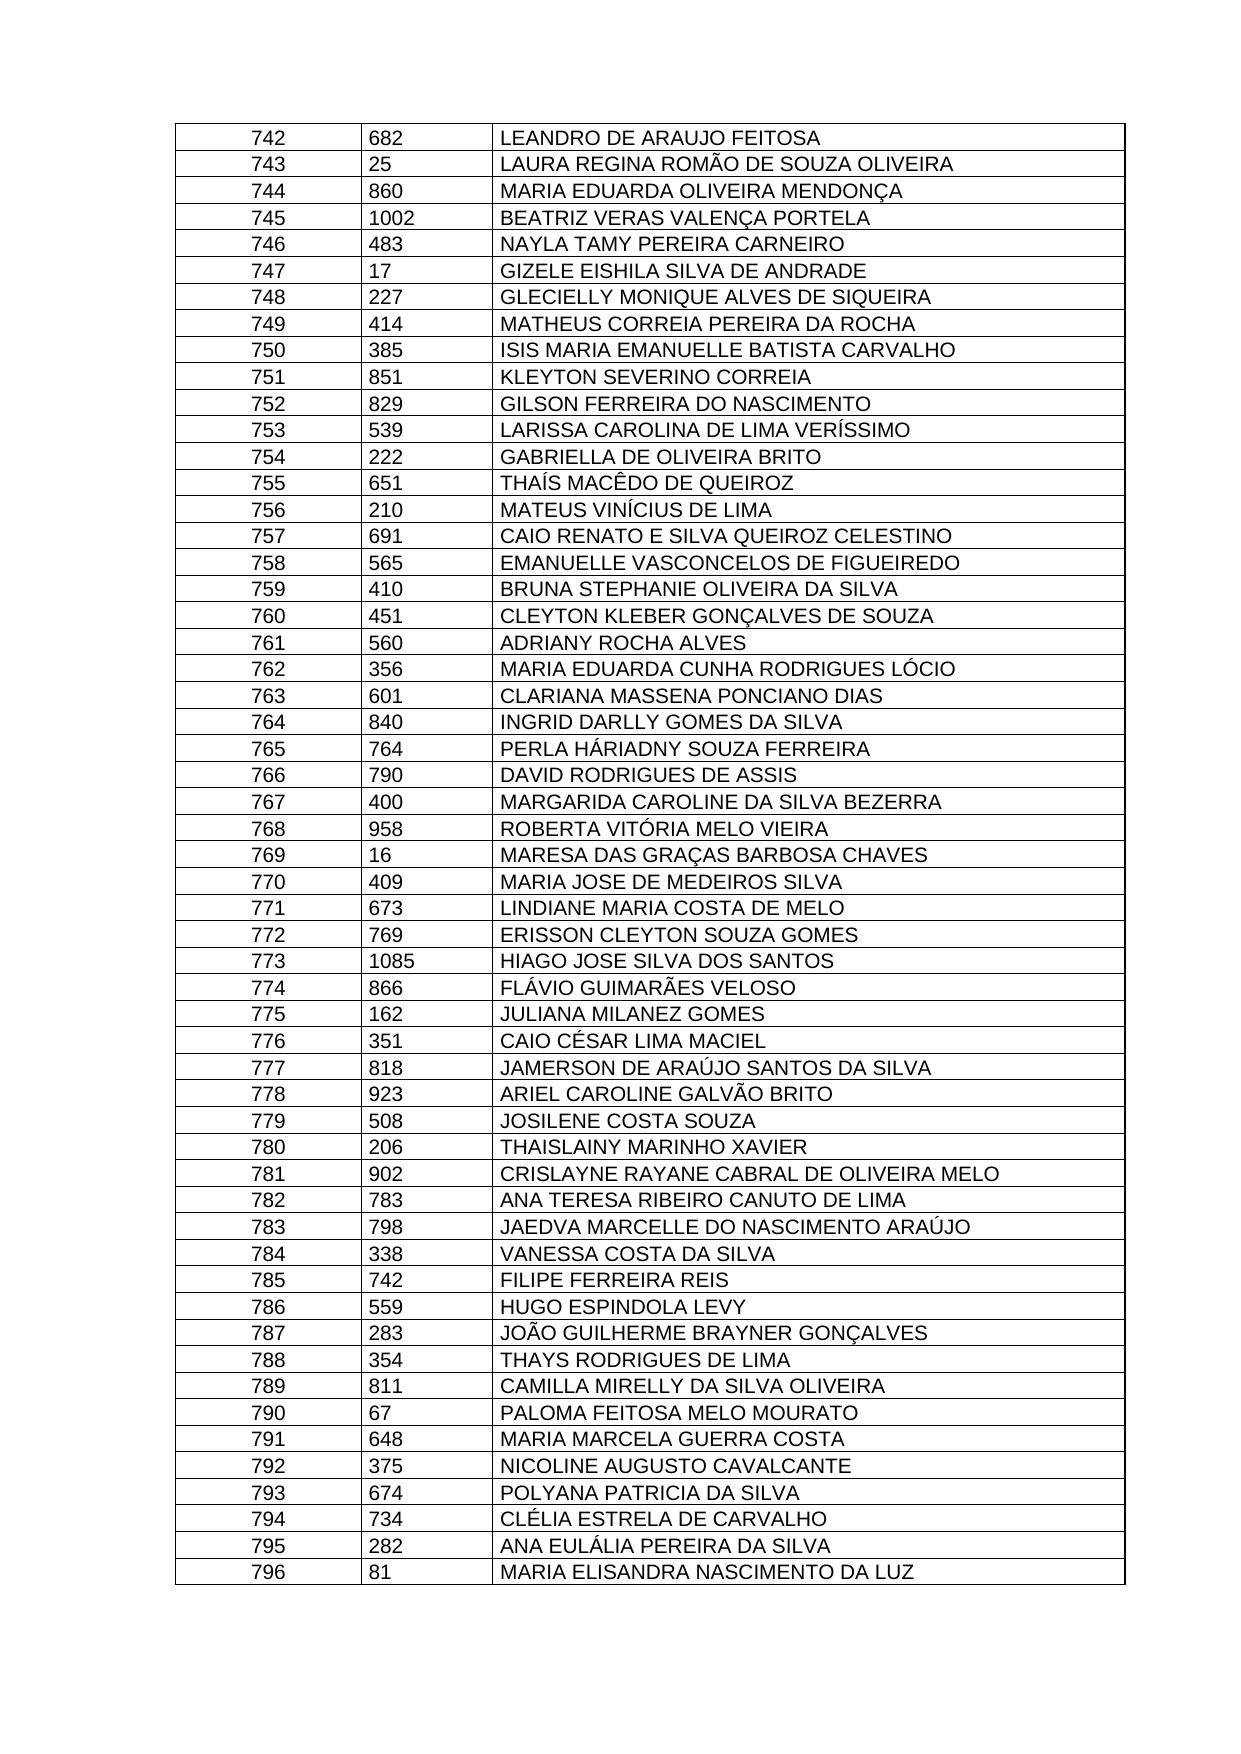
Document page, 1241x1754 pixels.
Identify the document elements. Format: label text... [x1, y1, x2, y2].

table_cell HUGO ESPINDOLA LEVY [493, 1293, 1124, 1318]
table_cell FLÁVIO GUIMARÃES VELOSO [493, 974, 1124, 1000]
table_cell 755 [176, 470, 361, 495]
table_cell 539 [362, 416, 492, 442]
table_cell 742 [176, 124, 361, 150]
table_cell 796 [176, 1559, 361, 1584]
table_cell 162 [362, 1001, 492, 1026]
table_cell CLARIANA MASSENA PONCIANO DIAS [493, 682, 1124, 707]
table_cell 790 [362, 762, 492, 787]
table_cell 774 [176, 974, 361, 1000]
table_cell 795 [176, 1532, 361, 1557]
table_cell ARIEL CAROLINE GALVÃO BRITO [493, 1080, 1124, 1106]
table_cell 483 [362, 230, 492, 256]
table_cell 902 [362, 1160, 492, 1186]
table_cell 866 [362, 974, 492, 1000]
table_cell MATEUS VINÍCIUS DE LIMA [493, 496, 1124, 522]
table_cell GILSON FERREIRA DO NASCIMENTO [493, 390, 1124, 415]
table_cell CLEYTON KLEBER GONÇALVES DE SOUZA [493, 602, 1124, 628]
table_cell 1085 [362, 948, 492, 973]
table_cell 792 [176, 1452, 361, 1478]
table_cell CRISLAYNE RAYANE CABRAL DE OLIVEIRA MELO [493, 1160, 1124, 1186]
table_cell ADRIANY ROCHA ALVES [493, 629, 1124, 654]
table_cell 788 [176, 1346, 361, 1372]
table_cell 829 [362, 390, 492, 415]
table_cell MARIA EDUARDA CUNHA RODRIGUES LÓCIO [493, 655, 1124, 681]
table_cell 779 [176, 1107, 361, 1132]
table_cell EMANUELLE VASCONCELOS DE FIGUEIREDO [493, 549, 1124, 575]
table_cell LINDIANE MARIA COSTA DE MELO [493, 895, 1124, 920]
table_cell THAÍS MACÊDO DE QUEIROZ [493, 470, 1124, 495]
table_cell 651 [362, 470, 492, 495]
table_cell 763 [176, 682, 361, 707]
table_cell THAYS RODRIGUES DE LIMA [493, 1346, 1124, 1372]
table_cell 356 [362, 655, 492, 681]
table_cell ERISSON CLEYTON SOUZA GOMES [493, 921, 1124, 947]
table_cell CAMILLA MIRELLY DA SILVA OLIVEIRA [493, 1373, 1124, 1398]
table_cell MATHEUS CORREIA PEREIRA DA ROCHA [493, 310, 1124, 336]
table_cell 771 [176, 895, 361, 920]
table_cell 778 [176, 1080, 361, 1106]
table_cell 210 [362, 496, 492, 522]
table_cell 787 [176, 1320, 361, 1345]
table_cell 414 [362, 310, 492, 336]
table_cell 775 [176, 1001, 361, 1026]
table_cell 786 [176, 1293, 361, 1318]
table_cell 1002 [362, 204, 492, 229]
table_cell 749 [176, 310, 361, 336]
table_cell BEATRIZ VERAS VALENÇA PORTELA [493, 204, 1124, 229]
table_cell 743 [176, 151, 361, 176]
table_cell 789 [176, 1373, 361, 1398]
table_cell 222 [362, 443, 492, 468]
table_cell 691 [362, 523, 492, 548]
table_cell THAISLAINY MARINHO XAVIER [493, 1134, 1124, 1159]
table_cell 923 [362, 1080, 492, 1106]
table_cell 682 [362, 124, 492, 150]
table_cell 840 [362, 709, 492, 734]
table_cell 67 [362, 1399, 492, 1425]
table_cell 400 [362, 788, 492, 814]
table_cell JULIANA MILANEZ GOMES [493, 1001, 1124, 1026]
table_cell 781 [176, 1160, 361, 1186]
table_cell 760 [176, 602, 361, 628]
table_cell 754 [176, 443, 361, 468]
table_cell 766 [176, 762, 361, 787]
table_cell GLECIELLY MONIQUE ALVES DE SIQUEIRA [493, 284, 1124, 309]
table_cell PERLA HÁRIADNY SOUZA FERREIRA [493, 735, 1124, 761]
table_cell DAVID RODRIGUES DE ASSIS [493, 762, 1124, 787]
table_cell MARIA JOSE DE MEDEIROS SILVA [493, 868, 1124, 893]
table_cell 860 [362, 177, 492, 203]
table_cell 785 [176, 1266, 361, 1292]
table_cell JOÃO GUILHERME BRAYNER GONÇALVES [493, 1320, 1124, 1345]
table_cell 206 [362, 1134, 492, 1159]
table_cell 282 [362, 1532, 492, 1557]
table_cell 765 [176, 735, 361, 761]
table_cell LEANDRO DE ARAUJO FEITOSA [493, 124, 1124, 150]
table_cell LAURA REGINA ROMÃO DE SOUZA OLIVEIRA [493, 151, 1124, 176]
table_cell MARIA ELISANDRA NASCIMENTO DA LUZ [493, 1559, 1124, 1584]
table_cell 757 [176, 523, 361, 548]
table_cell 793 [176, 1479, 361, 1504]
table_cell MARIA MARCELA GUERRA COSTA [493, 1426, 1124, 1451]
table_cell 764 [362, 735, 492, 761]
table_cell 742 [362, 1266, 492, 1292]
table_cell 851 [362, 363, 492, 389]
table_cell 227 [362, 284, 492, 309]
table_cell 758 [176, 549, 361, 575]
table_cell POLYANA PATRICIA DA SILVA [493, 1479, 1124, 1504]
table_cell 375 [362, 1452, 492, 1478]
table_cell 283 [362, 1320, 492, 1345]
table_cell 17 [362, 257, 492, 282]
table_cell 745 [176, 204, 361, 229]
table_cell 958 [362, 815, 492, 840]
table_cell 601 [362, 682, 492, 707]
table_cell 782 [176, 1187, 361, 1212]
table_cell 674 [362, 1479, 492, 1504]
table_cell BRUNA STEPHANIE OLIVEIRA DA SILVA [493, 576, 1124, 601]
table_cell 798 [362, 1213, 492, 1239]
table_cell 818 [362, 1054, 492, 1079]
table_cell 354 [362, 1346, 492, 1372]
table_cell 768 [176, 815, 361, 840]
table_cell 783 [362, 1187, 492, 1212]
table_cell JAMERSON DE ARAÚJO SANTOS DA SILVA [493, 1054, 1124, 1079]
table_cell ANA EULÁLIA PEREIRA DA SILVA [493, 1532, 1124, 1557]
table_cell 410 [362, 576, 492, 601]
table_cell ROBERTA VITÓRIA MELO VIEIRA [493, 815, 1124, 840]
table_cell ANA TERESA RIBEIRO CANUTO DE LIMA [493, 1187, 1124, 1212]
table_cell 780 [176, 1134, 361, 1159]
table_cell 560 [362, 629, 492, 654]
table_cell 25 [362, 151, 492, 176]
table_cell 776 [176, 1027, 361, 1053]
table_cell 790 [176, 1399, 361, 1425]
table_cell 769 [362, 921, 492, 947]
table_cell 385 [362, 337, 492, 362]
table_cell 759 [176, 576, 361, 601]
table_cell 770 [176, 868, 361, 893]
table_cell HIAGO JOSE SILVA DOS SANTOS [493, 948, 1124, 973]
table_cell 734 [362, 1505, 492, 1531]
table_cell 747 [176, 257, 361, 282]
table_cell 811 [362, 1373, 492, 1398]
table_cell 508 [362, 1107, 492, 1132]
table_cell 409 [362, 868, 492, 893]
table_cell LARISSA CAROLINA DE LIMA VERÍSSIMO [493, 416, 1124, 442]
table_cell 673 [362, 895, 492, 920]
table_cell 767 [176, 788, 361, 814]
table_cell ISIS MARIA EMANUELLE BATISTA CARVALHO [493, 337, 1124, 362]
table_cell NICOLINE AUGUSTO CAVALCANTE [493, 1452, 1124, 1478]
table_cell 764 [176, 709, 361, 734]
table_cell MARGARIDA CAROLINE DA SILVA BEZERRA [493, 788, 1124, 814]
table_cell 16 [362, 841, 492, 867]
table_cell 565 [362, 549, 492, 575]
table_cell KLEYTON SEVERINO CORREIA [493, 363, 1124, 389]
table_cell 451 [362, 602, 492, 628]
table_cell GIZELE EISHILA SILVA DE ANDRADE [493, 257, 1124, 282]
table_cell CAIO RENATO E SILVA QUEIROZ CELESTINO [493, 523, 1124, 548]
table_cell 773 [176, 948, 361, 973]
table_cell 761 [176, 629, 361, 654]
table_cell MARESA DAS GRAÇAS BARBOSA CHAVES [493, 841, 1124, 867]
table_cell 351 [362, 1027, 492, 1053]
table_cell VANESSA COSTA DA SILVA [493, 1240, 1124, 1265]
table_cell 762 [176, 655, 361, 681]
table_cell MARIA EDUARDA OLIVEIRA MENDONÇA [493, 177, 1124, 203]
table_cell CLÉLIA ESTRELA DE CARVALHO [493, 1505, 1124, 1531]
table_cell FILIPE FERREIRA REIS [493, 1266, 1124, 1292]
table_cell NAYLA TAMY PEREIRA CARNEIRO [493, 230, 1124, 256]
table_cell GABRIELLA DE OLIVEIRA BRITO [493, 443, 1124, 468]
table_cell CAIO CÉSAR LIMA MACIEL [493, 1027, 1124, 1053]
table_cell 769 [176, 841, 361, 867]
table_cell 772 [176, 921, 361, 947]
table_cell 748 [176, 284, 361, 309]
table_cell 559 [362, 1293, 492, 1318]
table_cell 784 [176, 1240, 361, 1265]
table_cell 750 [176, 337, 361, 362]
table_cell 744 [176, 177, 361, 203]
table_cell 648 [362, 1426, 492, 1451]
table_cell 777 [176, 1054, 361, 1079]
table_cell 81 [362, 1559, 492, 1584]
table_cell 794 [176, 1505, 361, 1531]
table_cell JAEDVA MARCELLE DO NASCIMENTO ARAÚJO [493, 1213, 1124, 1239]
table_cell JOSILENE COSTA SOUZA [493, 1107, 1124, 1132]
table_cell 751 [176, 363, 361, 389]
table_cell 756 [176, 496, 361, 522]
table_cell 752 [176, 390, 361, 415]
table_cell 746 [176, 230, 361, 256]
table_cell 783 [176, 1213, 361, 1239]
table_cell 753 [176, 416, 361, 442]
table_cell 338 [362, 1240, 492, 1265]
table_cell 791 [176, 1426, 361, 1451]
table_cell PALOMA FEITOSA MELO MOURATO [493, 1399, 1124, 1425]
table_cell INGRID DARLLY GOMES DA SILVA [493, 709, 1124, 734]
